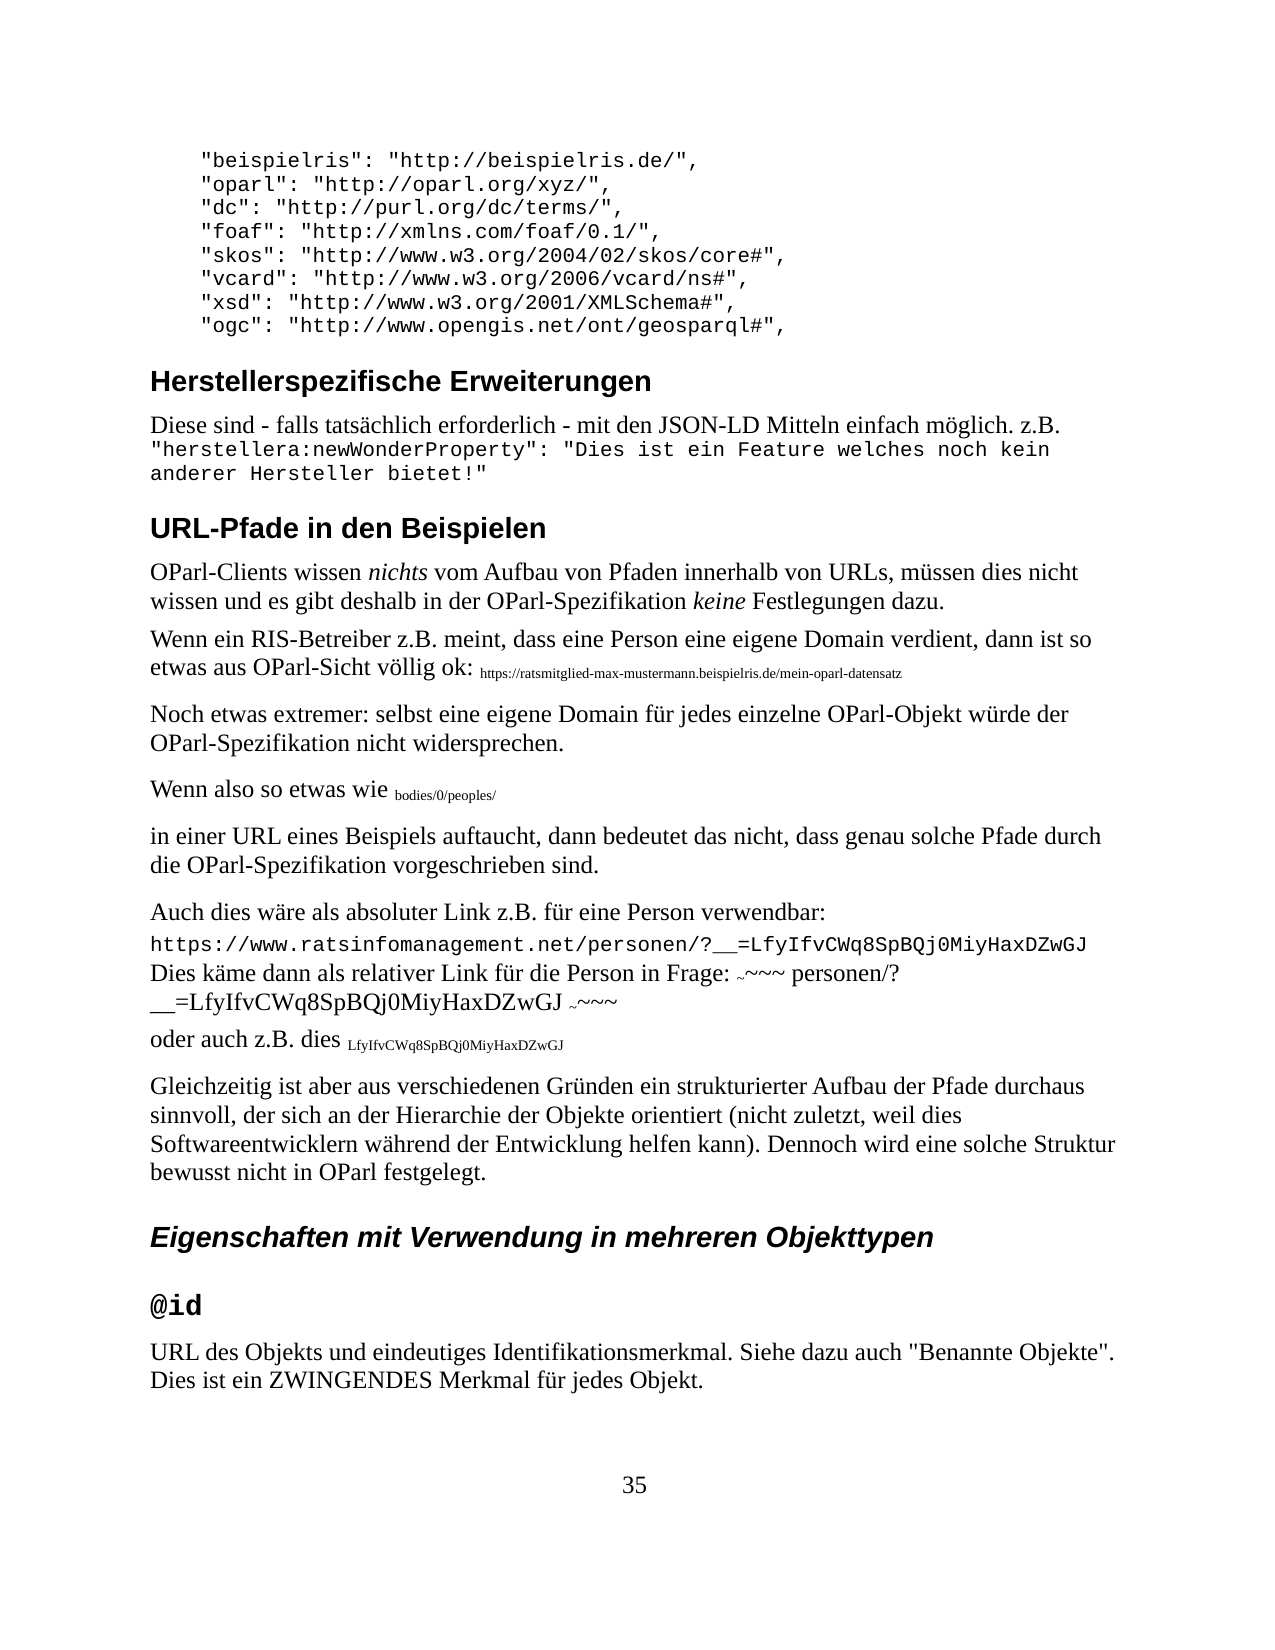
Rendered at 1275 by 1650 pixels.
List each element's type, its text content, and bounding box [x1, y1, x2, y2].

text Dies käme dann als relativer Link für die Person in Frage: ~~~~ personen/?__=LfyIfvCWq8SpBQj0MiyHaxDZwGJ ~~~~ [150, 958, 1125, 1016]
text https://www.ratsinfomanagement.net/personen/?__=LfyIfvCWq8SpBQj0MiyHaxDZwGJ [150, 934, 1125, 958]
subtitle Herstellerspezifische Erweiterungen [150, 364, 1125, 398]
text Noch etwas extremer: selbst eine eigene Domain für jedes einzelne OParl-Objekt würde der OParl-Spezifikation nicht widersprechen. [150, 699, 1125, 757]
text "oparl": "http://oparl.org/xyz/", [150, 174, 1125, 197]
text "beispielris": "http://beispielris.de/", [150, 150, 1125, 174]
text "foaf": "http://xmlns.com/foaf/0.1/", [150, 221, 1125, 244]
text Auch dies wäre als absoluter Link z.B. für eine Person verwendbar: [150, 897, 1125, 925]
text "skos": "http://www.w3.org/2004/02/skos/core#", [150, 244, 1125, 268]
text OParl-Clients wissen nichts vom Aufbau von Pfaden innerhalb von URLs, müssen dies nicht wissen und es gibt deshalb in der OParl-Spezifikation keine Festlegungen dazu. [150, 557, 1125, 615]
text "xsd": "http://www.w3.org/2001/XMLSchema#", [150, 292, 1125, 316]
text "dc": "http://purl.org/dc/terms/", [150, 197, 1125, 221]
subtitle @id [150, 1291, 1125, 1324]
text Diese sind - falls tatsächlich erforderlich - mit den JSON-LD Mitteln einfach möglich. z.B. [150, 410, 1125, 439]
text Gleichzeitig ist aber aus verschiedenen Gründen ein strukturierter Aufbau der Pfade durchaus sinnvoll, der sich an der Hierarchie der Objekte orientiert (nicht zuletzt, weil dies Softwareentwicklern während der Entwicklung helfen kann). Dennoch wird eine solche Struktur bewusst nicht in OParl festgelegt. [150, 1071, 1125, 1186]
text in einer URL eines Beispiels auftaucht, dann bedeutet das nicht, dass genau solche Pfade durch die OParl-Spezifikation vorgeschrieben sind. [150, 821, 1125, 879]
text Wenn ein RIS-Betreiber z.B. meint, dass eine Person eine eigene Domain verdient, dann ist so etwas aus OParl-Sicht völlig ok: https://ratsmitglied-max-mustermann.beispielris.de/mein-oparl-datensatz [150, 624, 1125, 681]
text "ogc": "http://www.opengis.net/ont/geosparql#", [150, 316, 1125, 339]
subtitle Eigenschaften mit Verwendung in mehreren Objekttypen [150, 1220, 1125, 1254]
subtitle URL-Pfade in den Beispielen [150, 511, 1125, 545]
text "herstellera:newWonderProperty": "Dies ist ein Feature welches noch kein anderer Hersteller bietet!" [150, 439, 1125, 486]
text "vcard": "http://www.w3.org/2006/vcard/ns#", [150, 268, 1125, 292]
text Wenn also so etwas wie bodies/0/peoples/ [150, 774, 1125, 803]
text oder auch z.B. dies LfyIfvCWq8SpBQj0MiyHaxDZwGJ [150, 1024, 1125, 1053]
text URL des Objekts und eindeutiges Identifikationsmerkmal. Siehe dazu auch "Benannte Objekte". Dies ist ein ZWINGENDES Merkmal für jedes Objekt. [150, 1337, 1125, 1394]
